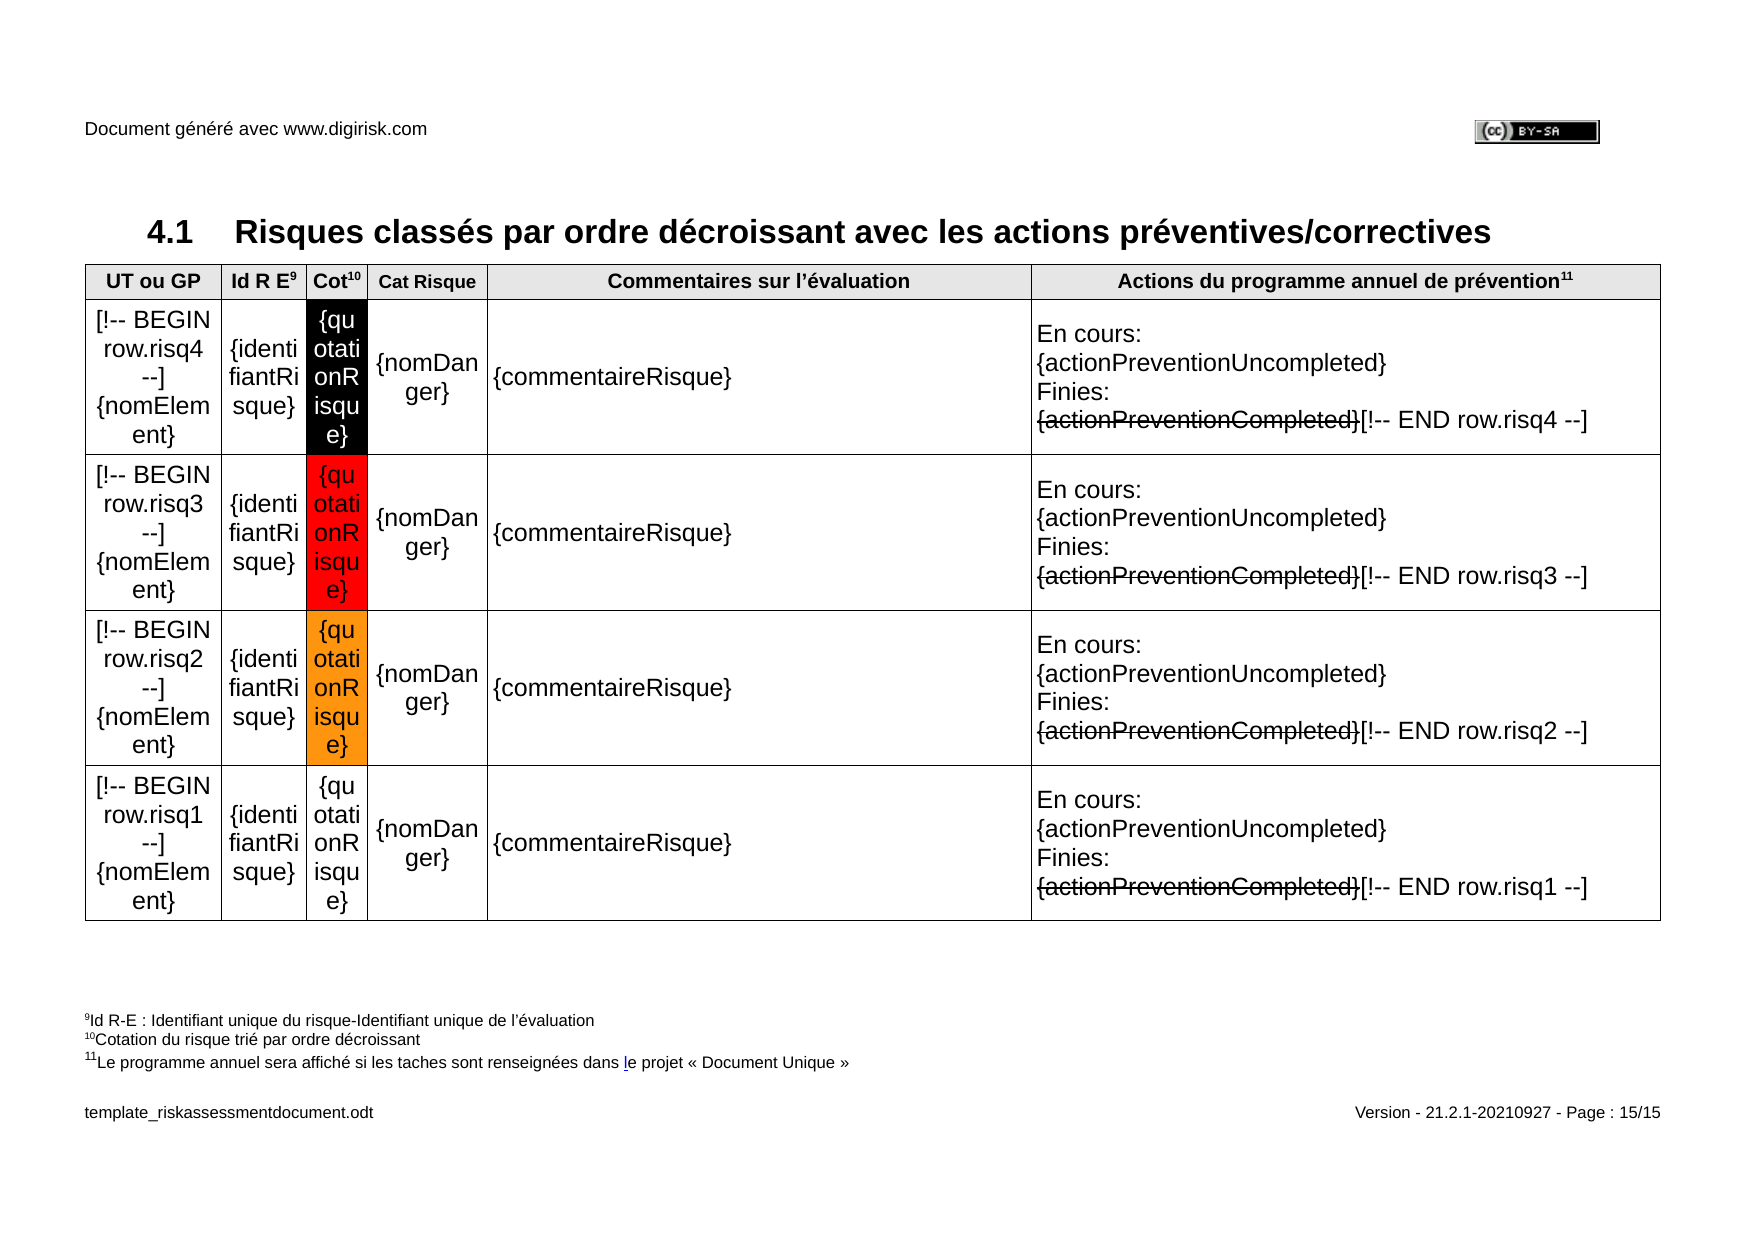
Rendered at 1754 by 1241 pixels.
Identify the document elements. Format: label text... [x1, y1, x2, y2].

table_cell [!-- BEGIN row.risq2 --]{nomElement} [86, 611, 221, 765]
table_cell {nomDanger} [368, 300, 487, 454]
table_cell {commentaireRisque} [488, 455, 1031, 610]
table_cell {identifiantRisque} [222, 611, 306, 765]
subtitle Risques classés par ordre décroissant avec les actions préventives/correctives [147, 213, 1661, 251]
table_cell {nomDanger} [368, 455, 487, 610]
table_header Id R E [222, 265, 306, 299]
table_cell En cours: {actionPreventionUncompleted} Finies: {actionPreventionCompleted}[!-- END row.risq2 --] [1032, 611, 1660, 765]
table_cell {identifiantRisque} [222, 300, 306, 454]
table_header Commentaires sur l’évaluation [488, 265, 1031, 299]
table_cell {quotationRisque} [307, 455, 367, 610]
picture [1474, 120, 1600, 144]
table_cell En cours: {actionPreventionUncompleted} Finies: {actionPreventionCompleted}[!-- END row.risq3 --] [1032, 455, 1660, 610]
table_cell {quotationRisque} [307, 766, 367, 920]
table_cell En cours: {actionPreventionUncompleted} Finies: {actionPreventionCompleted}[!-- END row.risq4 --] [1032, 300, 1660, 454]
table_cell [!-- BEGIN row.risq4 --]{nomElement} [86, 300, 221, 454]
table_cell [!-- BEGIN row.risq3 --]{nomElement} [86, 455, 221, 610]
table_cell {identifiantRisque} [222, 766, 306, 920]
table_cell {identifiantRisque} [222, 455, 306, 610]
table_cell En cours: {actionPreventionUncompleted} Finies: {actionPreventionCompleted}[!-- END row.risq1 --] [1032, 766, 1660, 920]
table_cell {commentaireRisque} [488, 766, 1031, 920]
table_cell {commentaireRisque} [488, 611, 1031, 765]
table_cell [!-- BEGIN row.risq1 --]{nomElement} [86, 766, 221, 920]
table_header Cat Risque [368, 265, 487, 299]
table_cell {commentaireRisque} [488, 300, 1031, 454]
table_header UT ou GP [86, 265, 221, 299]
table_cell {nomDanger} [368, 611, 487, 765]
table_cell {quotationRisque} [307, 611, 367, 765]
table_cell {quotationRisque} [307, 300, 367, 454]
table_cell {nomDanger} [368, 766, 487, 920]
table_header Actions du programme annuel de prévention [1032, 265, 1660, 299]
table_header Cot [307, 265, 367, 299]
